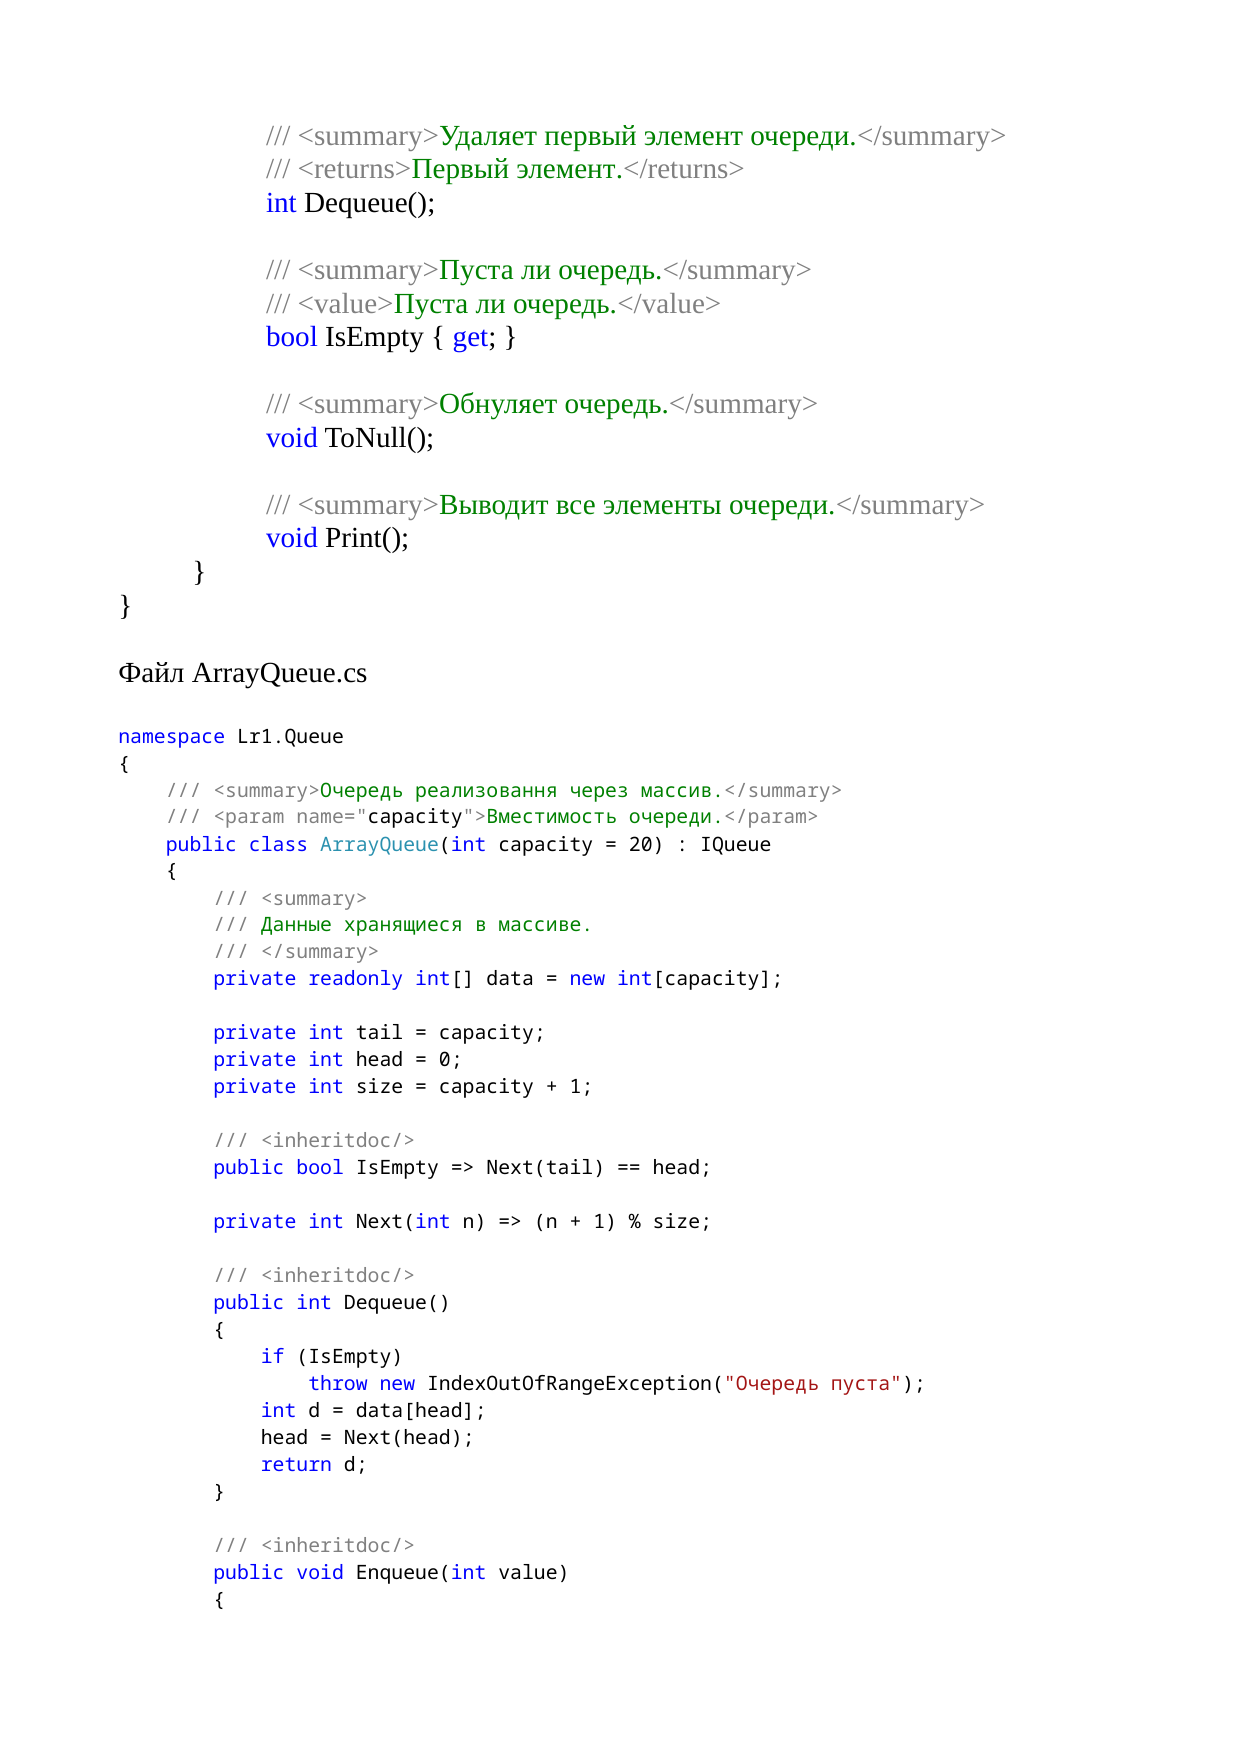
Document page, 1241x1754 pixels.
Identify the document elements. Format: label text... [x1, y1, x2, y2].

text namespace Lr1.Queue [118, 722, 1122, 749]
text } [118, 554, 1122, 588]
text { [118, 1315, 1122, 1342]
text /// </summary> [118, 938, 1122, 965]
text public bool IsEmpty => Next(tail) == head; [118, 1153, 1122, 1181]
text private readonly int[] data = new int[capacity]; [118, 965, 1122, 992]
text return d; [118, 1450, 1122, 1477]
text void Print(); [118, 521, 1122, 554]
text private int Next(int n) => (n + 1) % size; [118, 1207, 1122, 1234]
text bool IsEmpty { get; } [118, 319, 1122, 353]
text if (IsEmpty) [118, 1342, 1122, 1369]
text /// <param name="capacity">Вместимость очереди.</param> [118, 803, 1122, 830]
text /// <value>Пуста ли очередь.</value> [118, 286, 1122, 319]
text /// <summary>Обнуляет очередь.</summary> [118, 386, 1122, 420]
text { [118, 749, 1122, 776]
text private int tail = capacity; [118, 1019, 1122, 1046]
text public class ArrayQueue(int capacity = 20) : IQueue [118, 830, 1122, 857]
text /// <summary>Удаляет первый элемент очереди.</summary> [118, 118, 1122, 152]
text /// <returns>Первый элемент.</returns> [118, 152, 1122, 185]
text /// <summary>Выводит все элементы очереди.</summary> [118, 487, 1122, 521]
text private int head = 0; [118, 1046, 1122, 1073]
text int d = data[head]; [118, 1396, 1122, 1423]
text throw new IndexOutOfRangeException("Очередь пуста"); [118, 1369, 1122, 1396]
text public void Enqueue(int value) [118, 1558, 1122, 1585]
text /// <inheritdoc/> [118, 1127, 1122, 1153]
text Файл ArrayQueue.cs [118, 655, 1122, 688]
text head = Next(head); [118, 1423, 1122, 1450]
text } [118, 1477, 1122, 1504]
text public int Dequeue() [118, 1288, 1122, 1315]
text /// <summary>Очередь реализовання через массив.</summary> [118, 776, 1122, 803]
text private int size = capacity + 1; [118, 1073, 1122, 1099]
text { [118, 857, 1122, 884]
text int Dequeue(); [118, 185, 1122, 219]
text /// Данные хранящиеся в массиве. [118, 911, 1122, 938]
text { [118, 1585, 1122, 1612]
text /// <inheritdoc/> [118, 1261, 1122, 1288]
text /// <inheritdoc/> [118, 1531, 1122, 1558]
text void ToNull(); [118, 420, 1122, 453]
text /// <summary>Пуста ли очередь.</summary> [118, 252, 1122, 286]
text } [118, 588, 1122, 621]
text /// <summary> [118, 884, 1122, 911]
